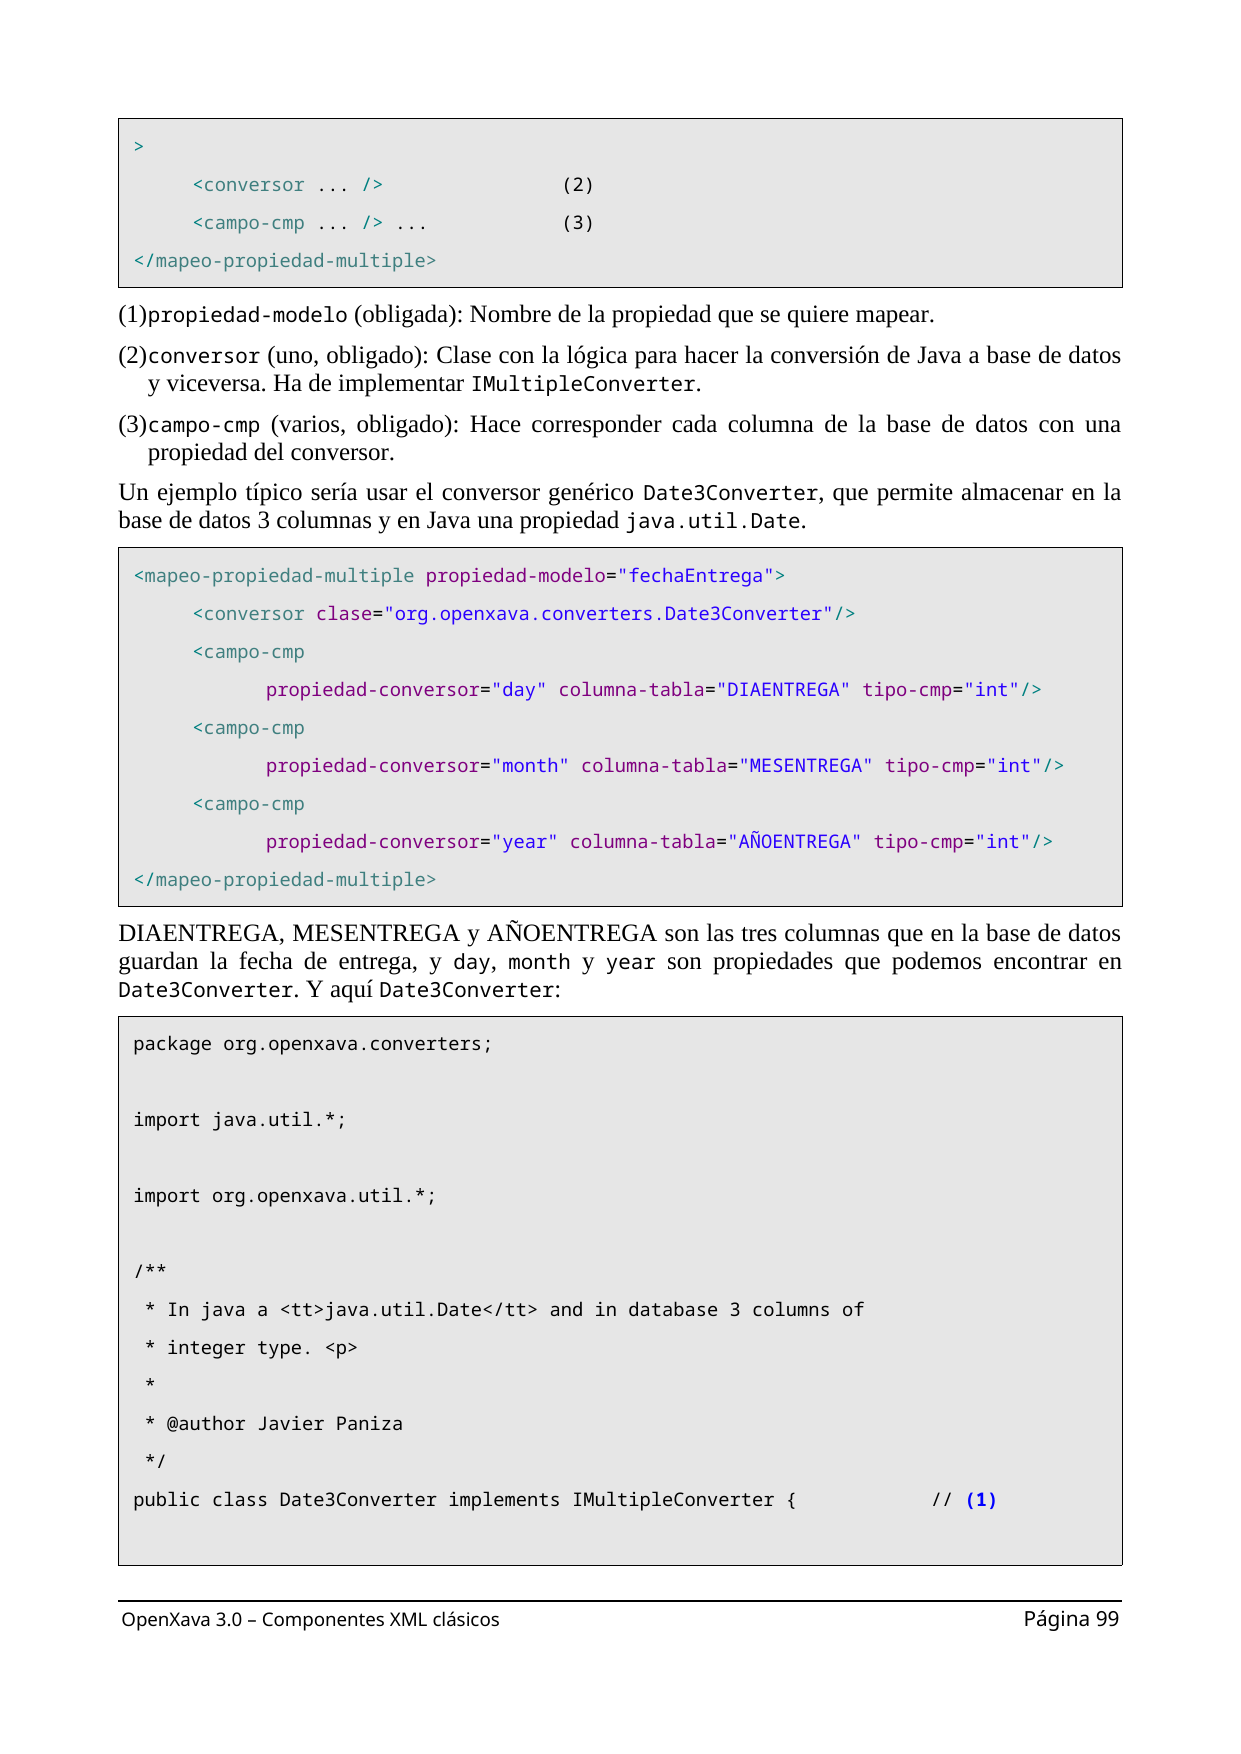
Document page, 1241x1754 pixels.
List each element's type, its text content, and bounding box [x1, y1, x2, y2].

text <campo-cmp [119, 699, 1122, 737]
text /** [119, 1244, 1122, 1282]
text <mapeo-propiedad-multiple propiedad-modelo="fechaEntrega"> [119, 548, 1122, 585]
text public class Date3Converter implements IMultipleConverter { // (1) [119, 1472, 1122, 1510]
text > [119, 119, 1122, 156]
text */ [119, 1434, 1122, 1472]
text * [119, 1358, 1122, 1396]
text * In java a <tt>java.util.Date</tt> and in database 3 columns of [119, 1282, 1122, 1320]
text </mapeo-propiedad-multiple> [119, 851, 1122, 906]
list conversor (uno, obligado): Clase con la lógica para hacer la conversión de Java a base de datos y viceversa. Ha de implementar IMultipleConverter. [118, 341, 1122, 397]
list propiedad-modelo (obligada): Nombre de la propiedad que se quiere mapear. [118, 300, 1122, 328]
text propiedad-conversor="month" columna-tabla="MESENTREGA" tipo-cmp="int"/> [119, 737, 1122, 775]
text * integer type. <p> [119, 1320, 1122, 1358]
text <conversor ... /> (2) [119, 156, 1122, 194]
text import java.util.*; [119, 1092, 1122, 1130]
text Un ejemplo típico sería usar el conversor genérico Date3Converter, que permite almacenar en la base de datos 3 columnas y en Java una propiedad java.util.Date. [118, 478, 1122, 534]
list campo-cmp (varios, obligado): Hace corresponder cada columna de la base de datos con una propiedad del conversor. [118, 410, 1122, 466]
text <campo-cmp [119, 623, 1122, 661]
text package org.openxava.converters; [119, 1017, 1122, 1054]
text DIAENTREGA, MESENTREGA y AÑOENTREGA son las tres columnas que en la base de datos guardan la fecha de entrega, y day, month y year son propiedades que podemos encontrar en Date3Converter. Y aquí Date3Converter: [118, 919, 1122, 1003]
text <conversor clase="org.openxava.converters.Date3Converter"/> [119, 585, 1122, 623]
text propiedad-conversor="year" columna-tabla="AÑOENTREGA" tipo-cmp="int"/> [119, 813, 1122, 851]
text import org.openxava.util.*; [119, 1168, 1122, 1206]
text </mapeo-propiedad-multiple> [119, 232, 1122, 287]
text propiedad-conversor="day" columna-tabla="DIAENTREGA" tipo-cmp="int"/> [119, 661, 1122, 699]
text * @author Javier Paniza [119, 1396, 1122, 1434]
text <campo-cmp ... /> ... (3) [119, 194, 1122, 232]
text <campo-cmp [119, 775, 1122, 813]
